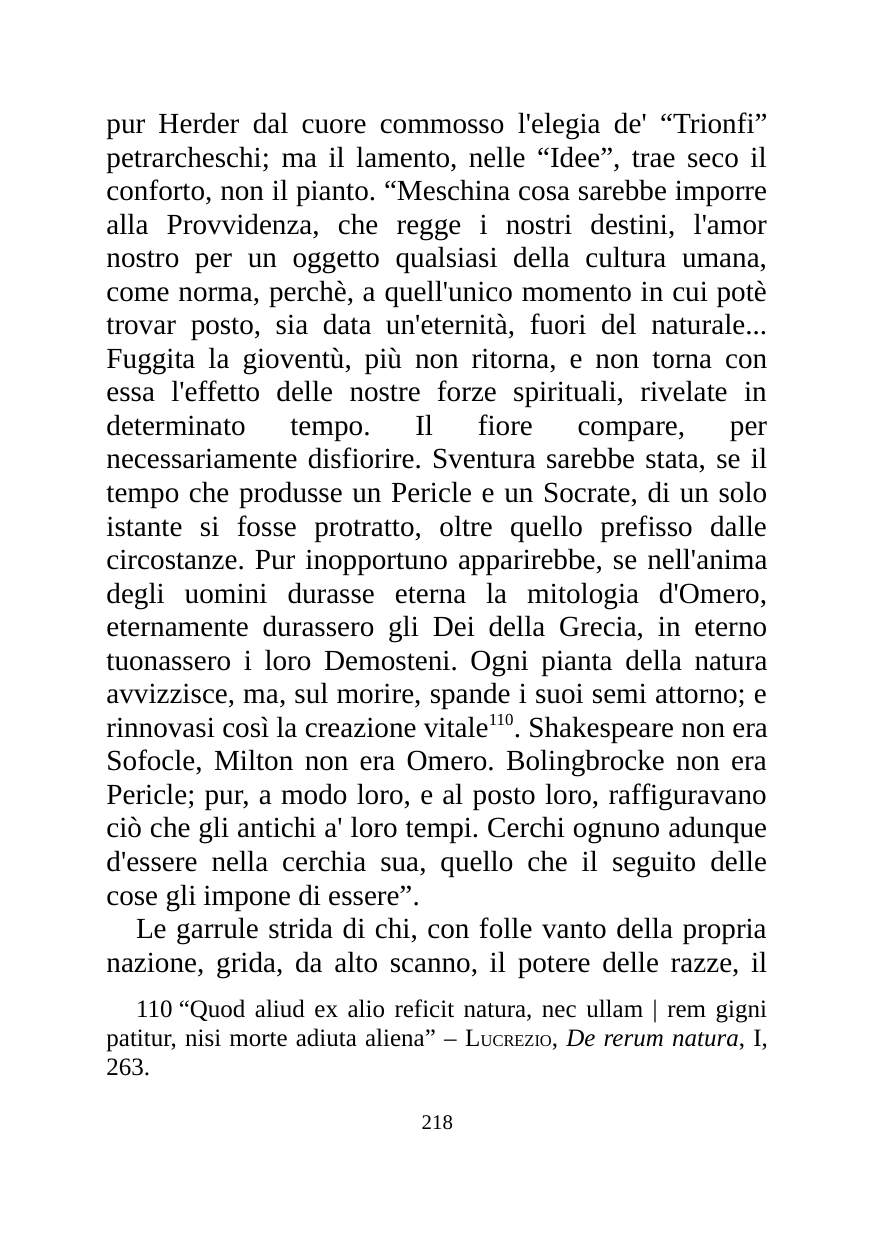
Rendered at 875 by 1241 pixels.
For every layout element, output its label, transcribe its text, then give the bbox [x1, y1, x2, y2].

text pur Herder dal cuore commosso l'elegia de' “Trionfi” petrarcheschi; ma il lamento, nelle “Idee”, trae seco il conforto, non il pianto. “Meschina cosa sarebbe imporre alla Provvidenza, che regge i nostri destini, l'amor nostro per un oggetto qualsiasi della cultura umana, come norma, perchè, a quell'unico momento in cui potè trovar posto, sia data un'eternità, fuori del naturale... Fuggita la gioventù, più non ritorna, e non torna con essa l'effetto delle nostre forze spirituali, rivelate in determinato tempo. Il fiore compare, per necessariamente disfiorire. Sventura sarebbe stata, se il tempo che produsse un Pericle e un Socrate, di un solo istante si fosse protratto, oltre quello prefisso dalle circostanze. Pur inopportuno apparirebbe, se nell'anima degli uomini durasse eterna la mitologia d'Omero, eternamente durassero gli Dei della Grecia, in eterno tuonassero i loro Demosteni. Ogni pianta della natura avvizzisce, ma, sul morire, spande i suoi semi attorno; e rinnovasi così la creazione vitale. Shakespeare non era Sofocle, Milton non era Omero. Bolingbrocke non era Pericle; pur, a modo loro, e al posto loro, raffiguravano ciò che gli antichi a' loro tempi. Cerchi ognuno adunque d'essere nella cerchia sua, quello che il seguito delle cose gli impone di essere”. [106, 106, 768, 911]
text “Quod aliud ex alio reficit natura, nec ullam | rem gigni patitur, nisi morte adiuta aliena” – Lucrezio, De rerum natura, I, 263. [106, 994, 768, 1080]
text Le garrule strida di chi, con folle vanto della propria nazione, grida, da alto scanno, il potere delle razze, il [106, 911, 768, 978]
